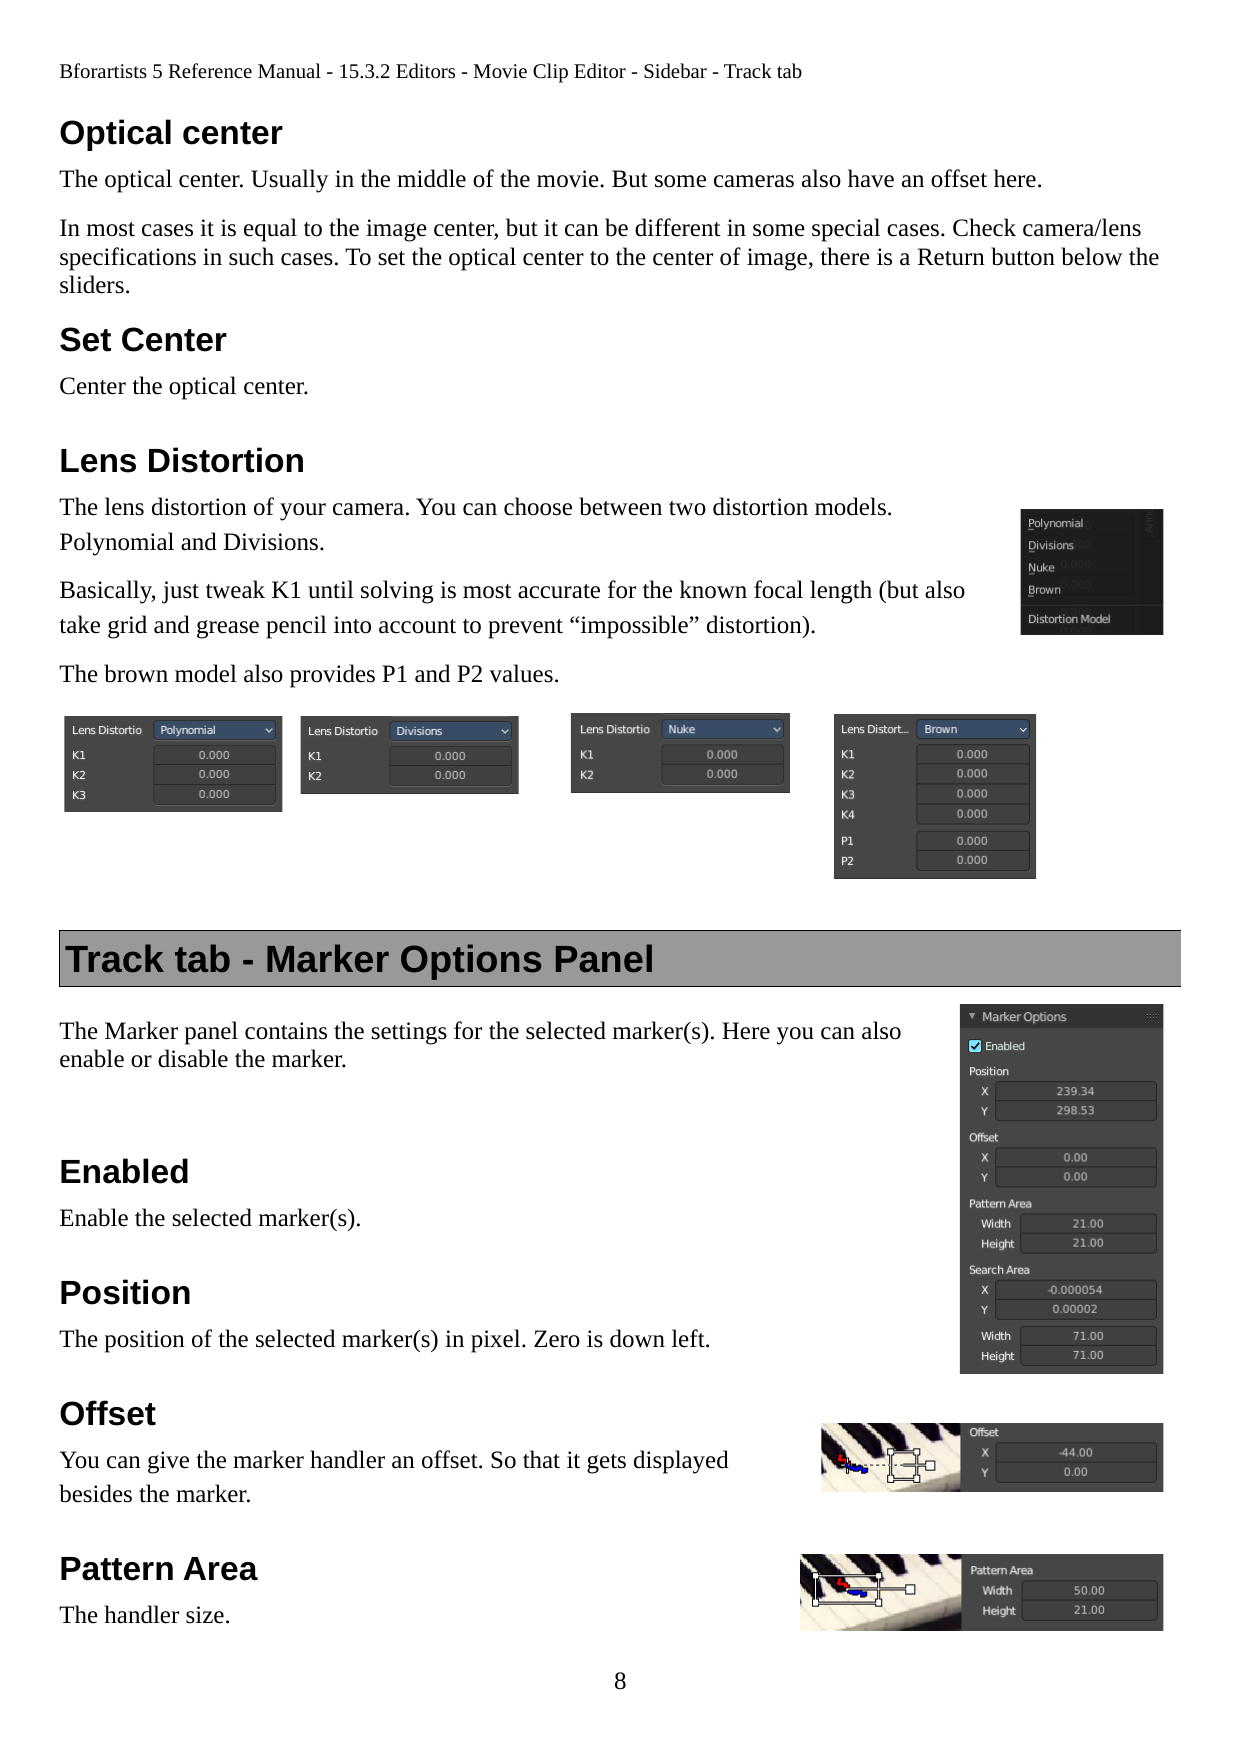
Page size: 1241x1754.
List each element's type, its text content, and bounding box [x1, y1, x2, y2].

picture [300, 716, 519, 794]
subtitle Offset [59, 1394, 1181, 1432]
picture [64, 716, 283, 812]
text [1164, 1600, 1181, 1629]
picture [821, 1423, 1164, 1492]
subtitle Set Center [59, 320, 1181, 358]
text Center the optical center. [59, 371, 1181, 400]
picture [570, 713, 790, 793]
text The optical center. Usually in the middle of the movie. But some cameras also have an offset here. [59, 164, 1181, 192]
text The lens distortion of your camera. You can choose between two distortion models. Polynomial and Divisions. [59, 492, 1181, 555]
text You can give the marker handler an offset. So that it gets displayed besides the marker. [59, 1492, 1181, 1508]
subtitle Position [59, 1273, 959, 1311]
subtitle [1164, 1152, 1181, 1190]
subtitle Lens Distortion [59, 441, 1181, 479]
list In most cases it is equal to the image center, but it can be different in some special cases. Check camera/lens specifications in such cases. To set the optical center to the center of image, there is a Return button below the sliders. [59, 213, 1181, 299]
picture [959, 1004, 1164, 1374]
picture [1020, 509, 1164, 635]
picture [834, 714, 1037, 879]
text Enable the selected marker(s). [59, 1203, 959, 1231]
subtitle Pattern Area [59, 1549, 1181, 1588]
subtitle Enabled [59, 1152, 959, 1190]
text The handler size. [59, 1600, 800, 1629]
subtitle Optical center [59, 113, 1181, 151]
table_header Track tab - Marker Options Panel [60, 931, 1181, 986]
text The Marker panel contains the settings for the selected marker(s). Here you can also enable or disable the marker. [59, 1016, 959, 1073]
subtitle [1164, 1273, 1181, 1311]
text The brown model also provides P1 and P2 values. [59, 659, 1181, 688]
text The position of the selected marker(s) in pixel. Zero is down left. [59, 1324, 959, 1352]
picture [800, 1554, 1164, 1631]
text Basically, just tweak K1 until solving is most accurate for the known focal length (but also take grid and grease pencil into account to prevent “impossible” distortion). [59, 576, 1181, 639]
